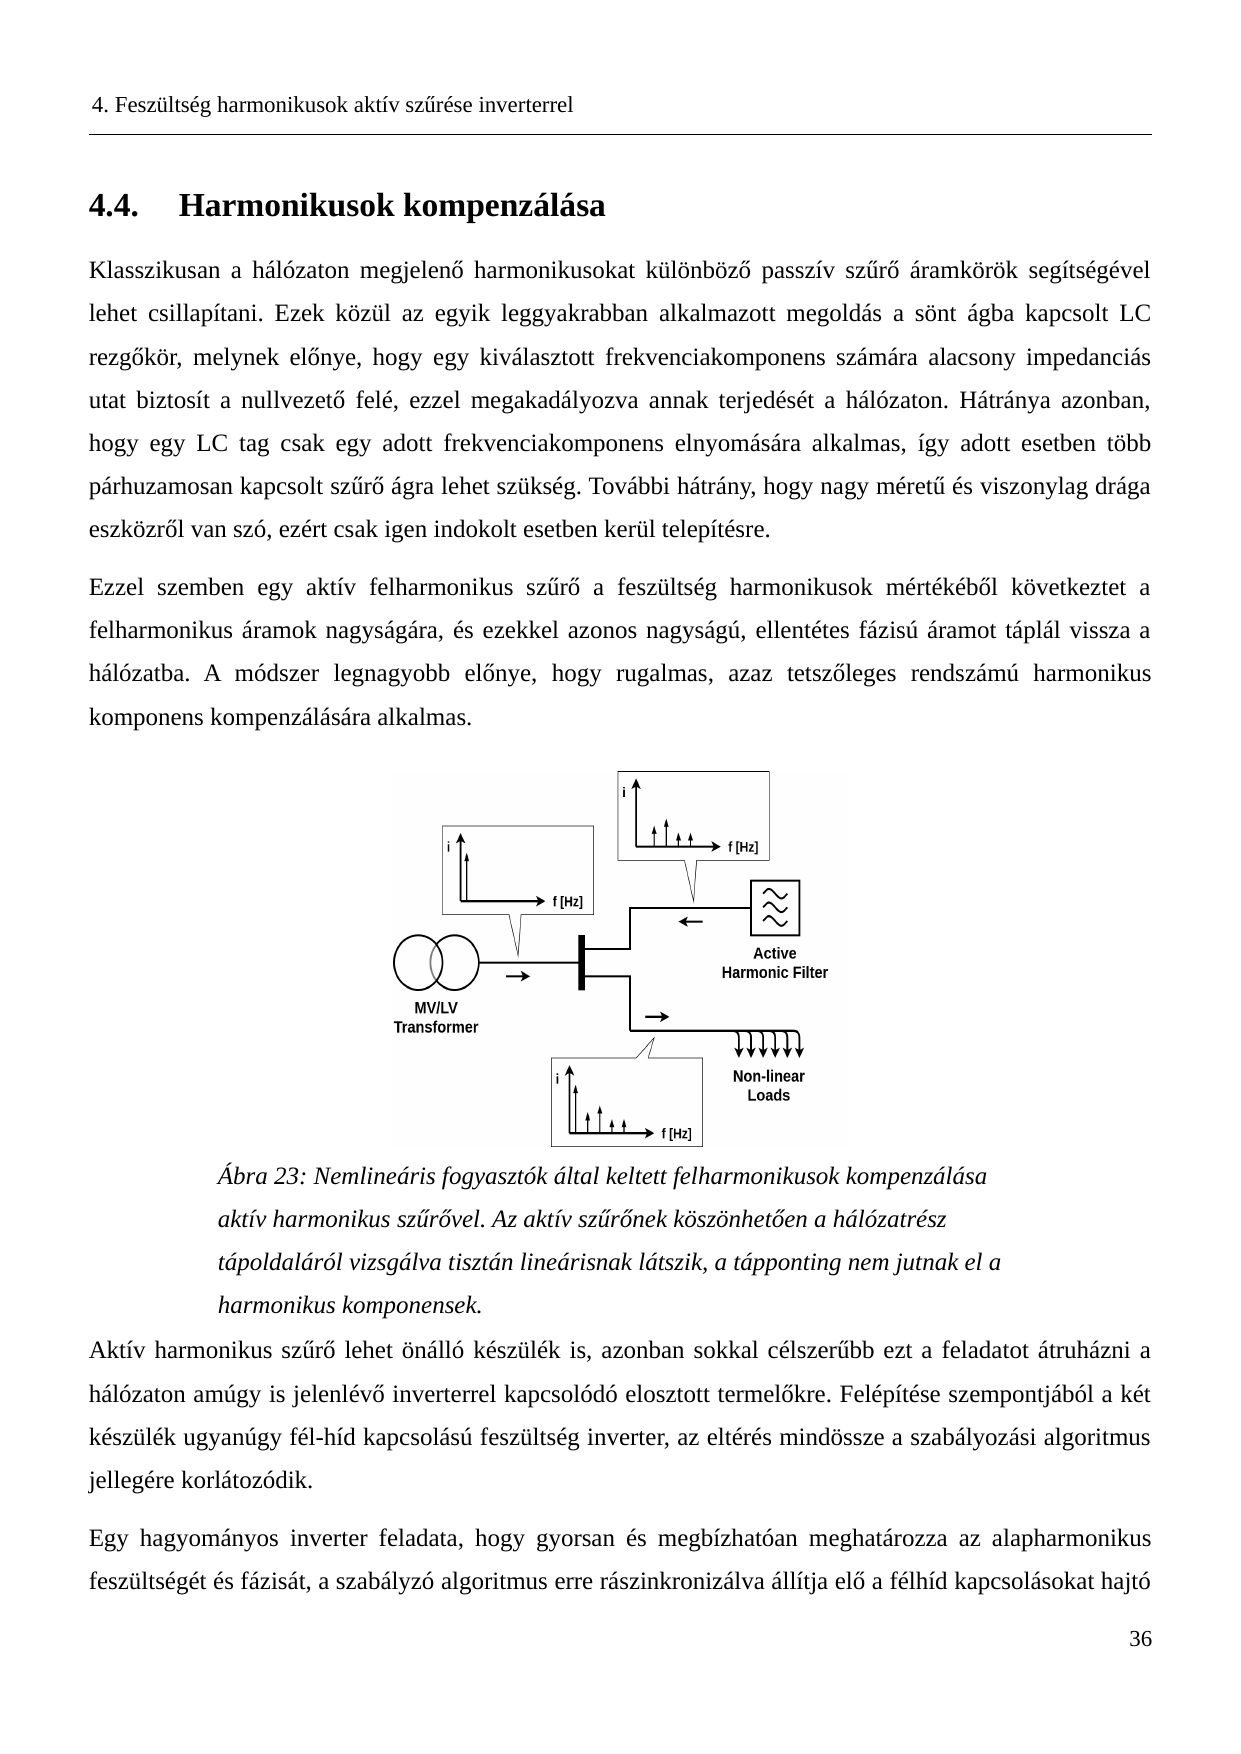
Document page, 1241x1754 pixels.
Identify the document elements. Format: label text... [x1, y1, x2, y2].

text Egy hagyományos inverter feladata, hogy gyorsan és megbízhatóan meghatározza az alapharmonikus feszültségét és fázisát, a szabályzó algoritmus erre rászinkronizálva állítja elő a félhíd kapcsolásokat hajtó [88, 1523, 1152, 1595]
text Aktív harmonikus szűrő lehet önálló készülék is, azonban sokkal célszerűbb ezt a feladatot átruházni a hálózaton amúgy is jelenlévő inverterrel kapcsolódó elosztott termelőkre. Felépítése szempontjából a két készülék ugyanúgy fél-híd kapcsolású feszültség inverter, az eltérés mindössze a szabályozási algoritmus jellegére korlátozódik. [88, 760, 1152, 1494]
text Ábra 23: Nemlineáris fogyasztók által keltett felharmonikusok kompenzálása aktív harmonikus szűrővel. Az aktív szűrőnek köszönhetően a hálózatrész tápoldaláról vizsgálva tisztán lineárisnak látszik, a tápponting nem jutnak el a harmonikus komponensek. [218, 772, 1023, 1319]
subtitle Harmonikusok kompenzálása [88, 185, 1152, 224]
text Klasszikusan a hálózaton megjelenő harmonikusokat különböző passzív szűrő áramkörök segítségével lehet csillapítani. Ezek közül az egyik leggyakrabban alkalmazott megoldás a sönt ágba kapcsolt LC rezgőkör, melynek előnye, hogy egy kiválasztott frekvenciakomponens számára alacsony impedanciás utat biztosít a nullvezető felé, ezzel megakadályozva annak terjedését a hálózaton. Hátránya azonban, hogy egy LC tag csak egy adott frekvenciakomponens elnyomására alkalmas, így adott esetben több párhuzamosan kapcsolt szűrő ágra lehet szükség. További hátrány, hogy nagy méretű és viszonylag drága eszközről van szó, ezért csak igen indokolt esetben kerül telepítésre. [88, 255, 1152, 543]
text Ezzel szemben egy aktív felharmonikus szűrő a feszültség harmonikusok mértékéből következtet a felharmonikus áramok nagyságára, és ezekkel azonos nagyságú, ellentétes fázisú áramot táplál vissza a hálózatba. A módszer legnagyobb előnye, hogy rugalmas, azaz tetszőleges rendszámú harmonikus komponens kompenzálására alkalmas. [88, 572, 1152, 730]
